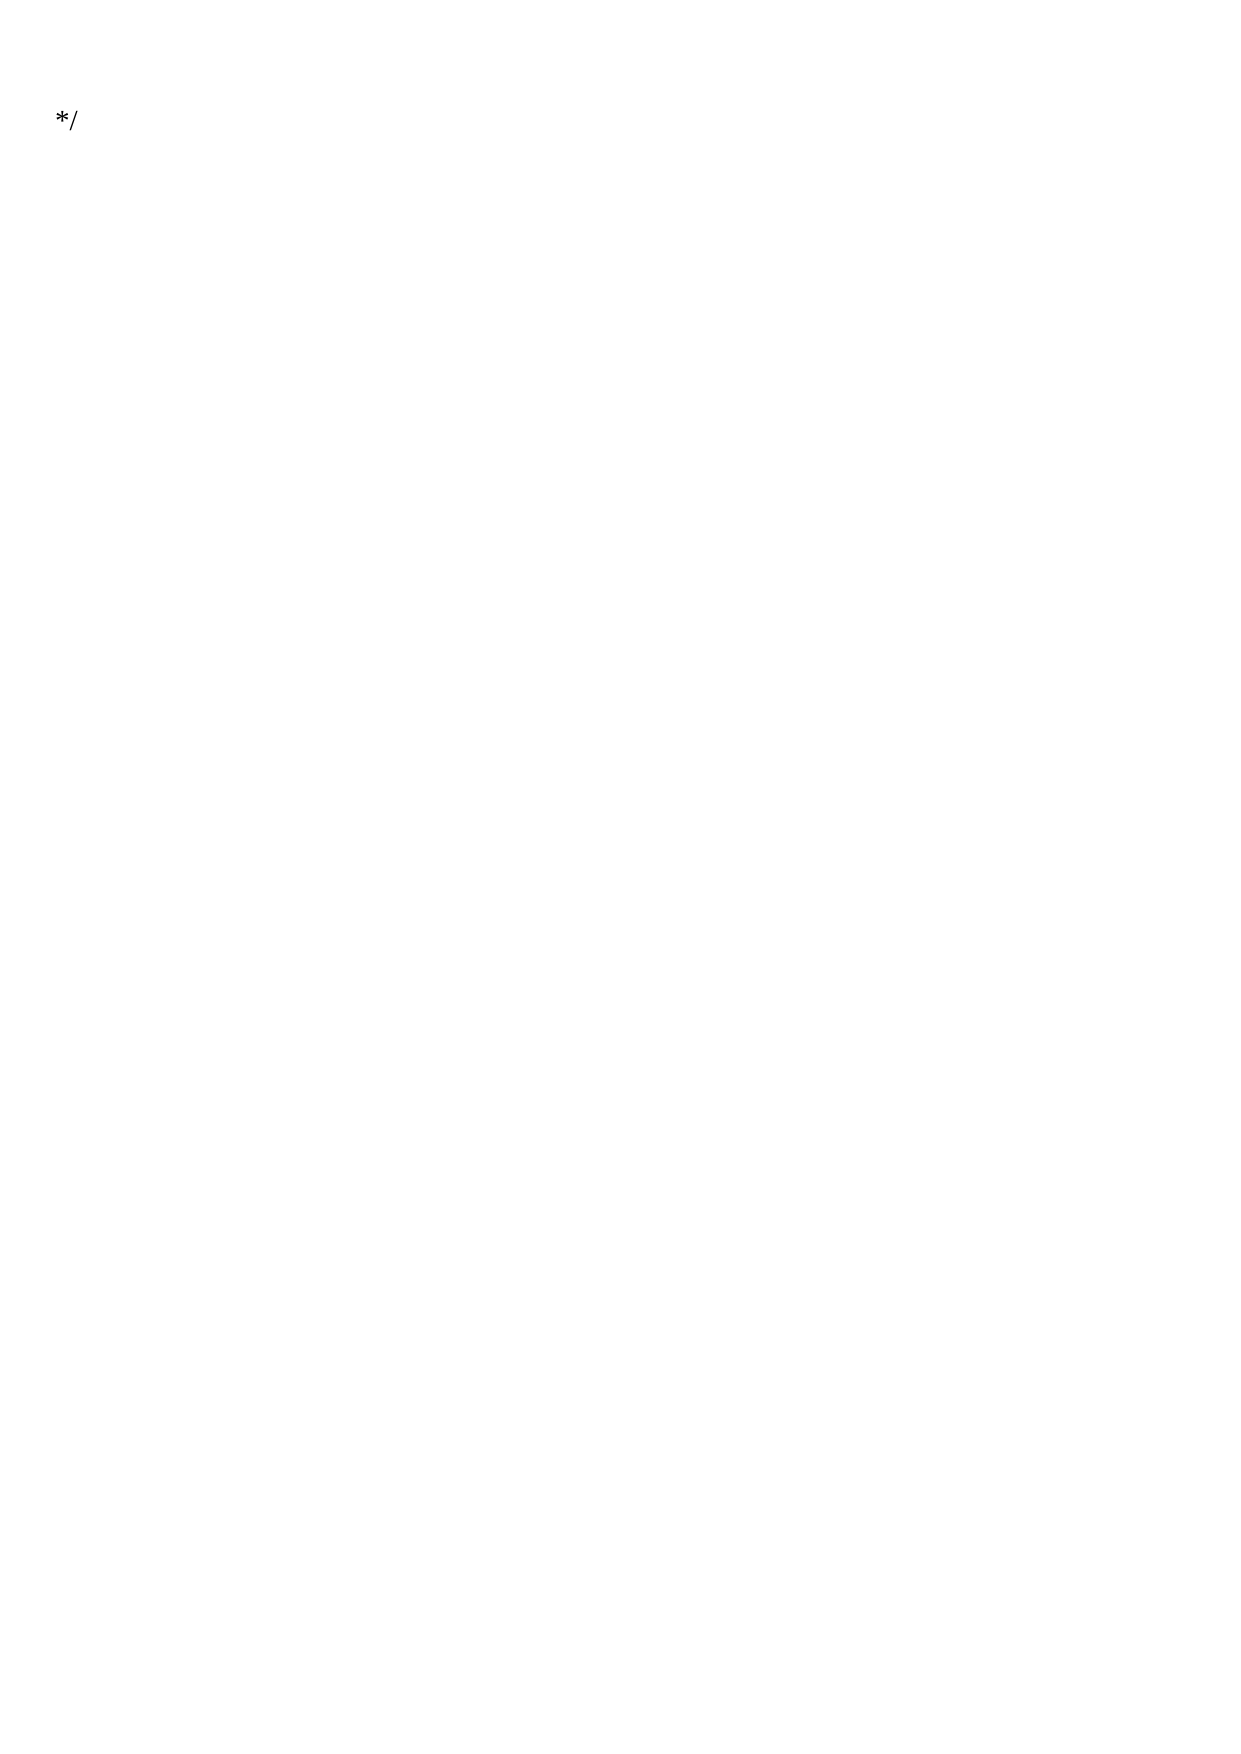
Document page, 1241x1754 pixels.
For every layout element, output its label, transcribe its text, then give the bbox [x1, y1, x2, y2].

text */ [55, 103, 1181, 137]
